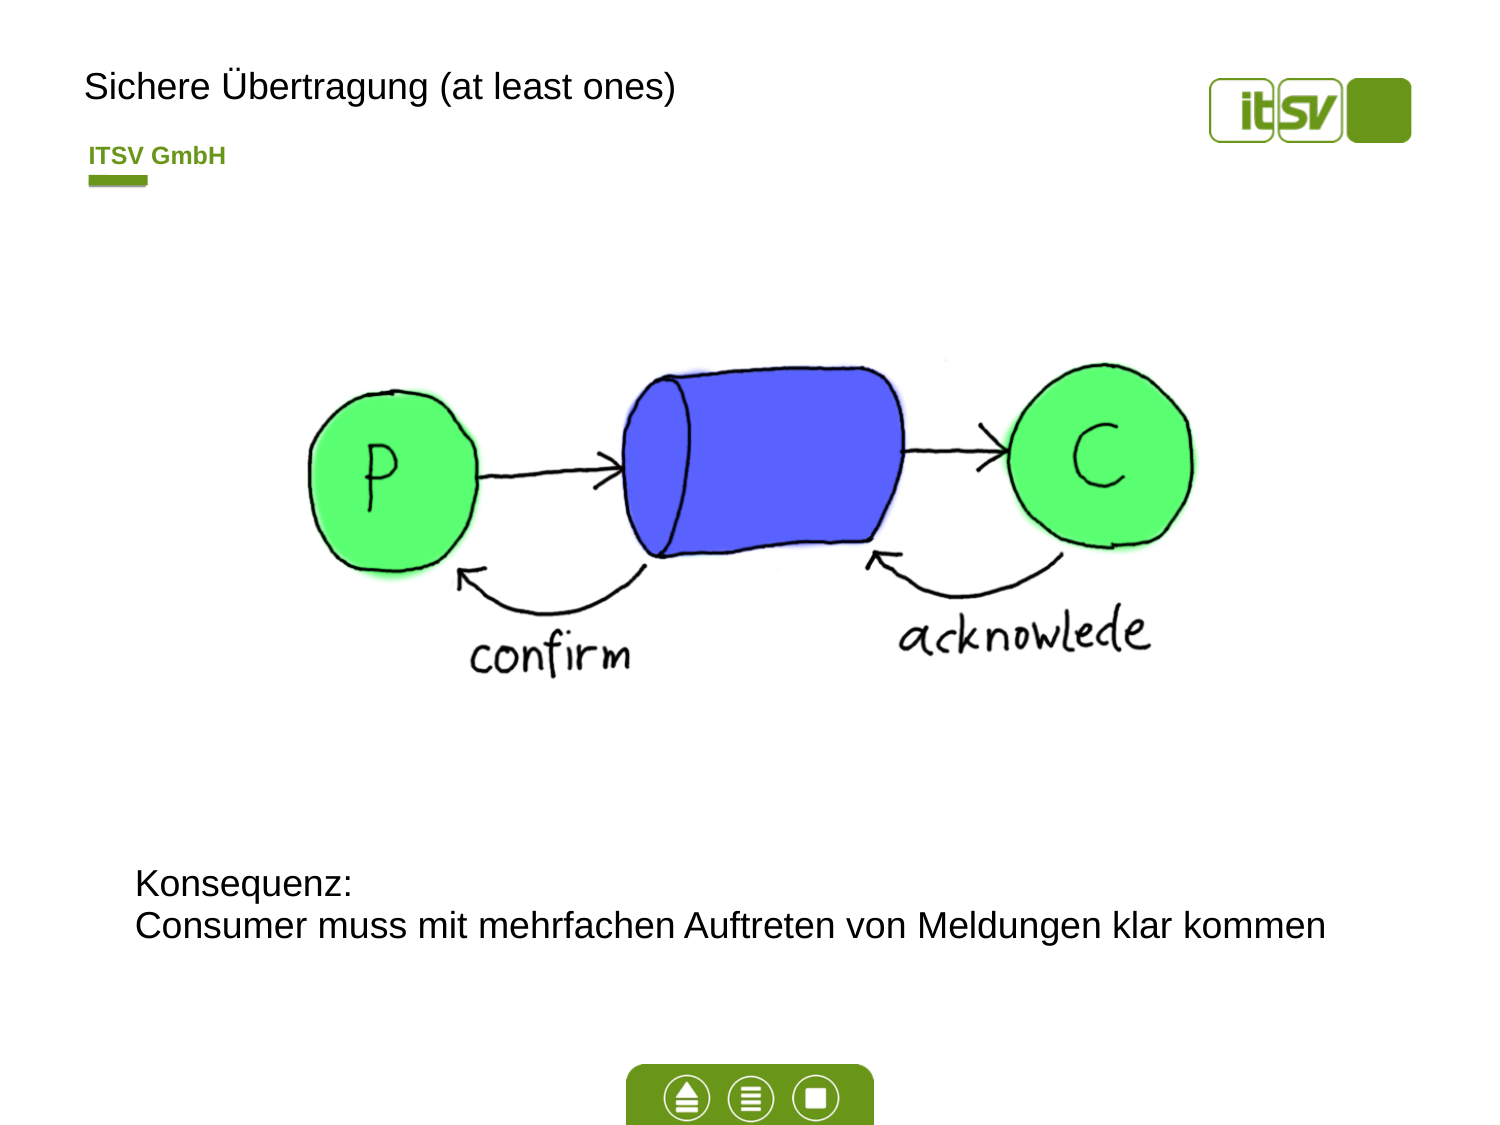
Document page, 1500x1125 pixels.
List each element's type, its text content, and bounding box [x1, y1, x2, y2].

picture [1209, 78, 1412, 143]
picture [626, 1064, 874, 1125]
text_box Konsequenz: Consumer muss mit mehrfachen Auftreten von Meldungen klar kommen [120, 855, 1381, 976]
title Sichere Übertragung (at least ones) [83, 62, 1191, 139]
picture [270, 292, 1261, 736]
